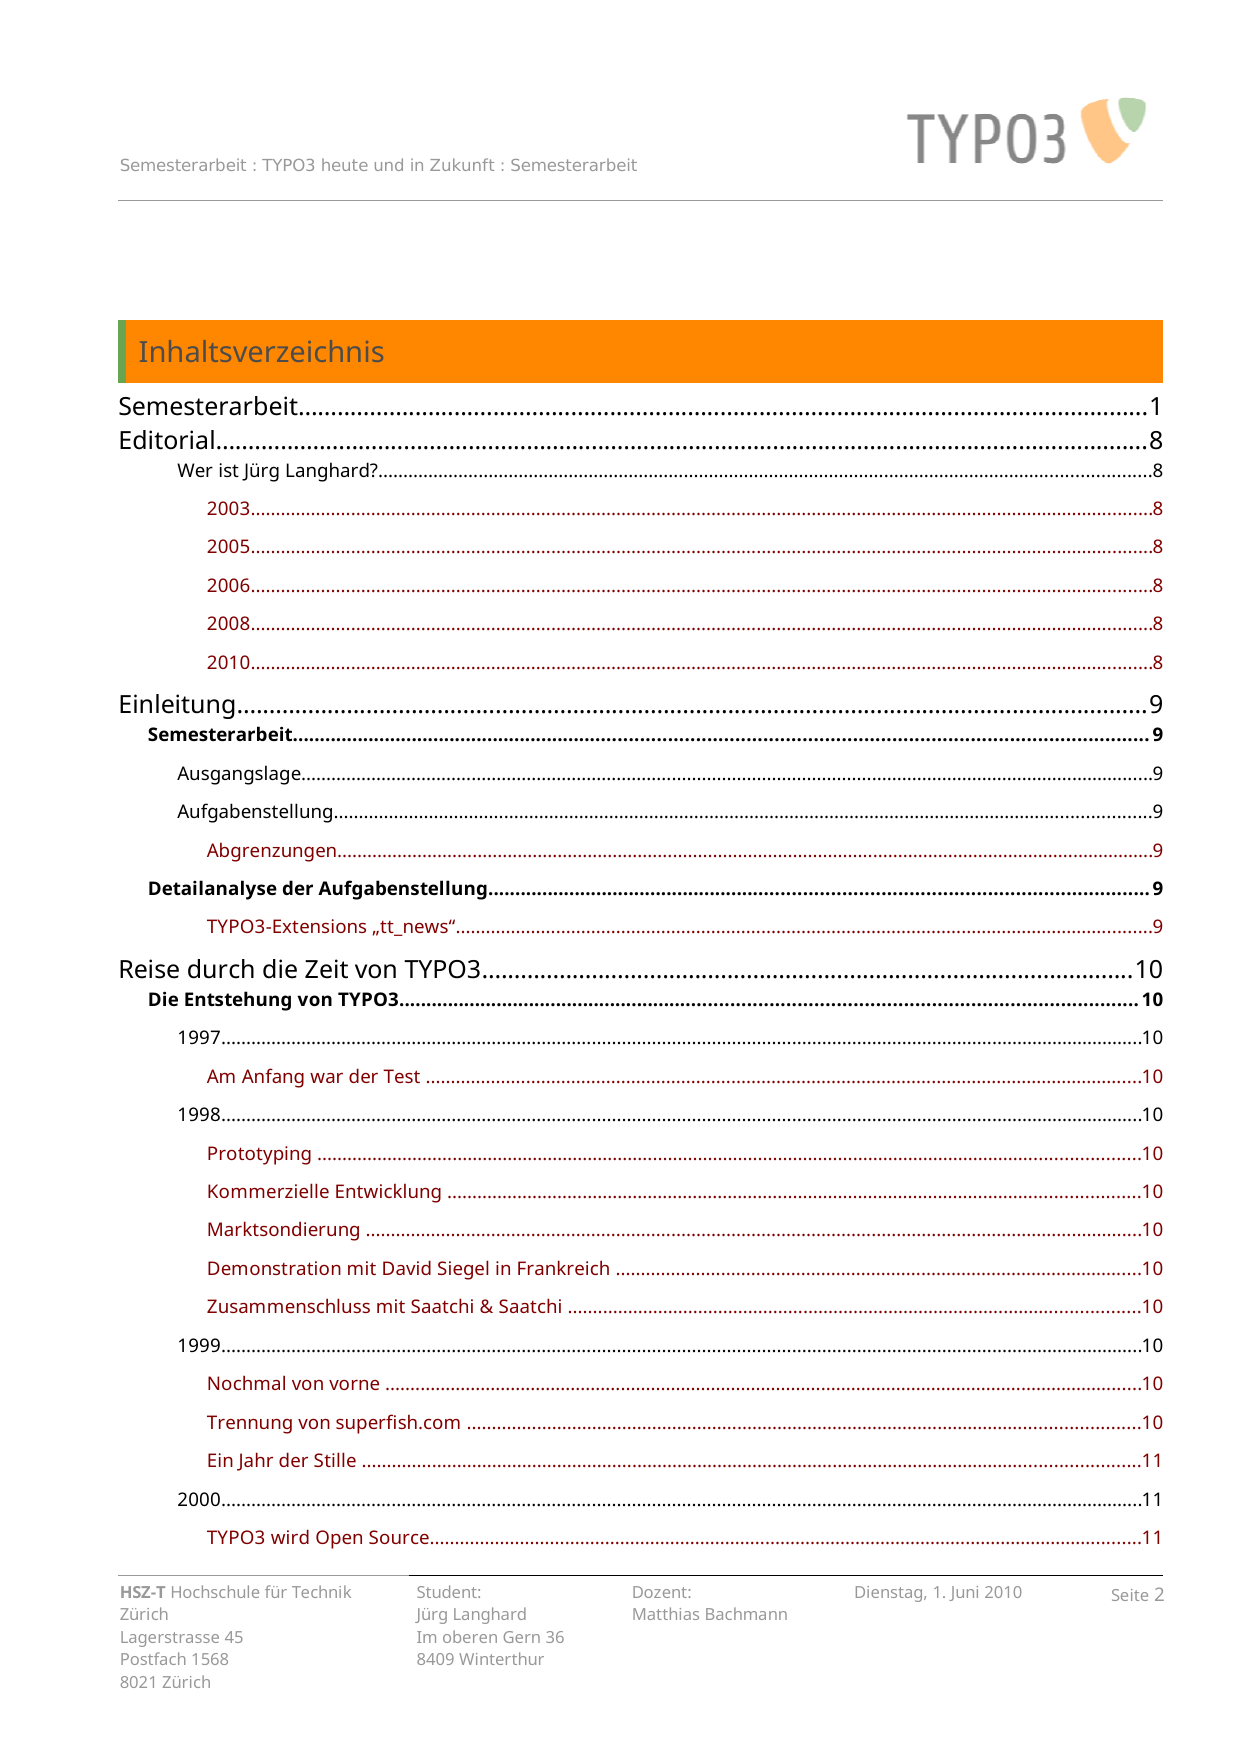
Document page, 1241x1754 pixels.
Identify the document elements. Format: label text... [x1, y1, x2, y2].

text Wer ist Jürg Langhard? 8 [177, 457, 1163, 483]
text Nochmal von vorne 10 [207, 1370, 1163, 1396]
text Trennung von superfish.com 10 [207, 1408, 1163, 1434]
picture [870, 65, 1149, 195]
text Marktsondierung 10 [207, 1216, 1163, 1242]
text Prototyping 10 [207, 1139, 1163, 1166]
subtitle Inhaltsverzeichnis [126, 320, 1163, 383]
text 1999 10 [177, 1332, 1163, 1358]
text Kommerzielle Entwicklung 10 [207, 1178, 1163, 1204]
text Aufgabenstellung 9 [177, 798, 1163, 824]
text Ausgangslage 9 [177, 759, 1163, 786]
text 1997 10 [177, 1024, 1163, 1050]
text 2000 11 [177, 1485, 1163, 1511]
text Zusammenschluss mit Saatchi & Saatchi 10 [207, 1293, 1163, 1319]
text Semesterarbeit 1 [118, 389, 1163, 423]
text Die Entstehung von TYPO3 10 [148, 986, 1163, 1012]
text TYPO3-Extensions „tt_news“ 9 [207, 913, 1163, 939]
text Detailanalyse der Aufgabenstellung 9 [148, 875, 1163, 901]
text 2010 8 [207, 649, 1163, 675]
text TYPO3 wird Open Source 11 [207, 1524, 1163, 1550]
text Demonstration mit David Siegel in Frankreich 10 [207, 1255, 1163, 1281]
text 2003 8 [207, 495, 1163, 521]
text 2006 8 [207, 572, 1163, 598]
text Semesterarbeit 9 [148, 721, 1163, 747]
text 2008 8 [207, 610, 1163, 636]
text Abgrenzungen 9 [207, 836, 1163, 862]
text Am Anfang war der Test 10 [207, 1063, 1163, 1089]
text Einleitung 9 [118, 687, 1163, 721]
text Reise durch die Zeit von TYPO3 10 [118, 952, 1163, 986]
text 1998 10 [177, 1101, 1163, 1127]
text 2005 8 [207, 533, 1163, 559]
text Editorial 8 [118, 423, 1163, 457]
text Ein Jahr der Stille 11 [207, 1447, 1163, 1473]
